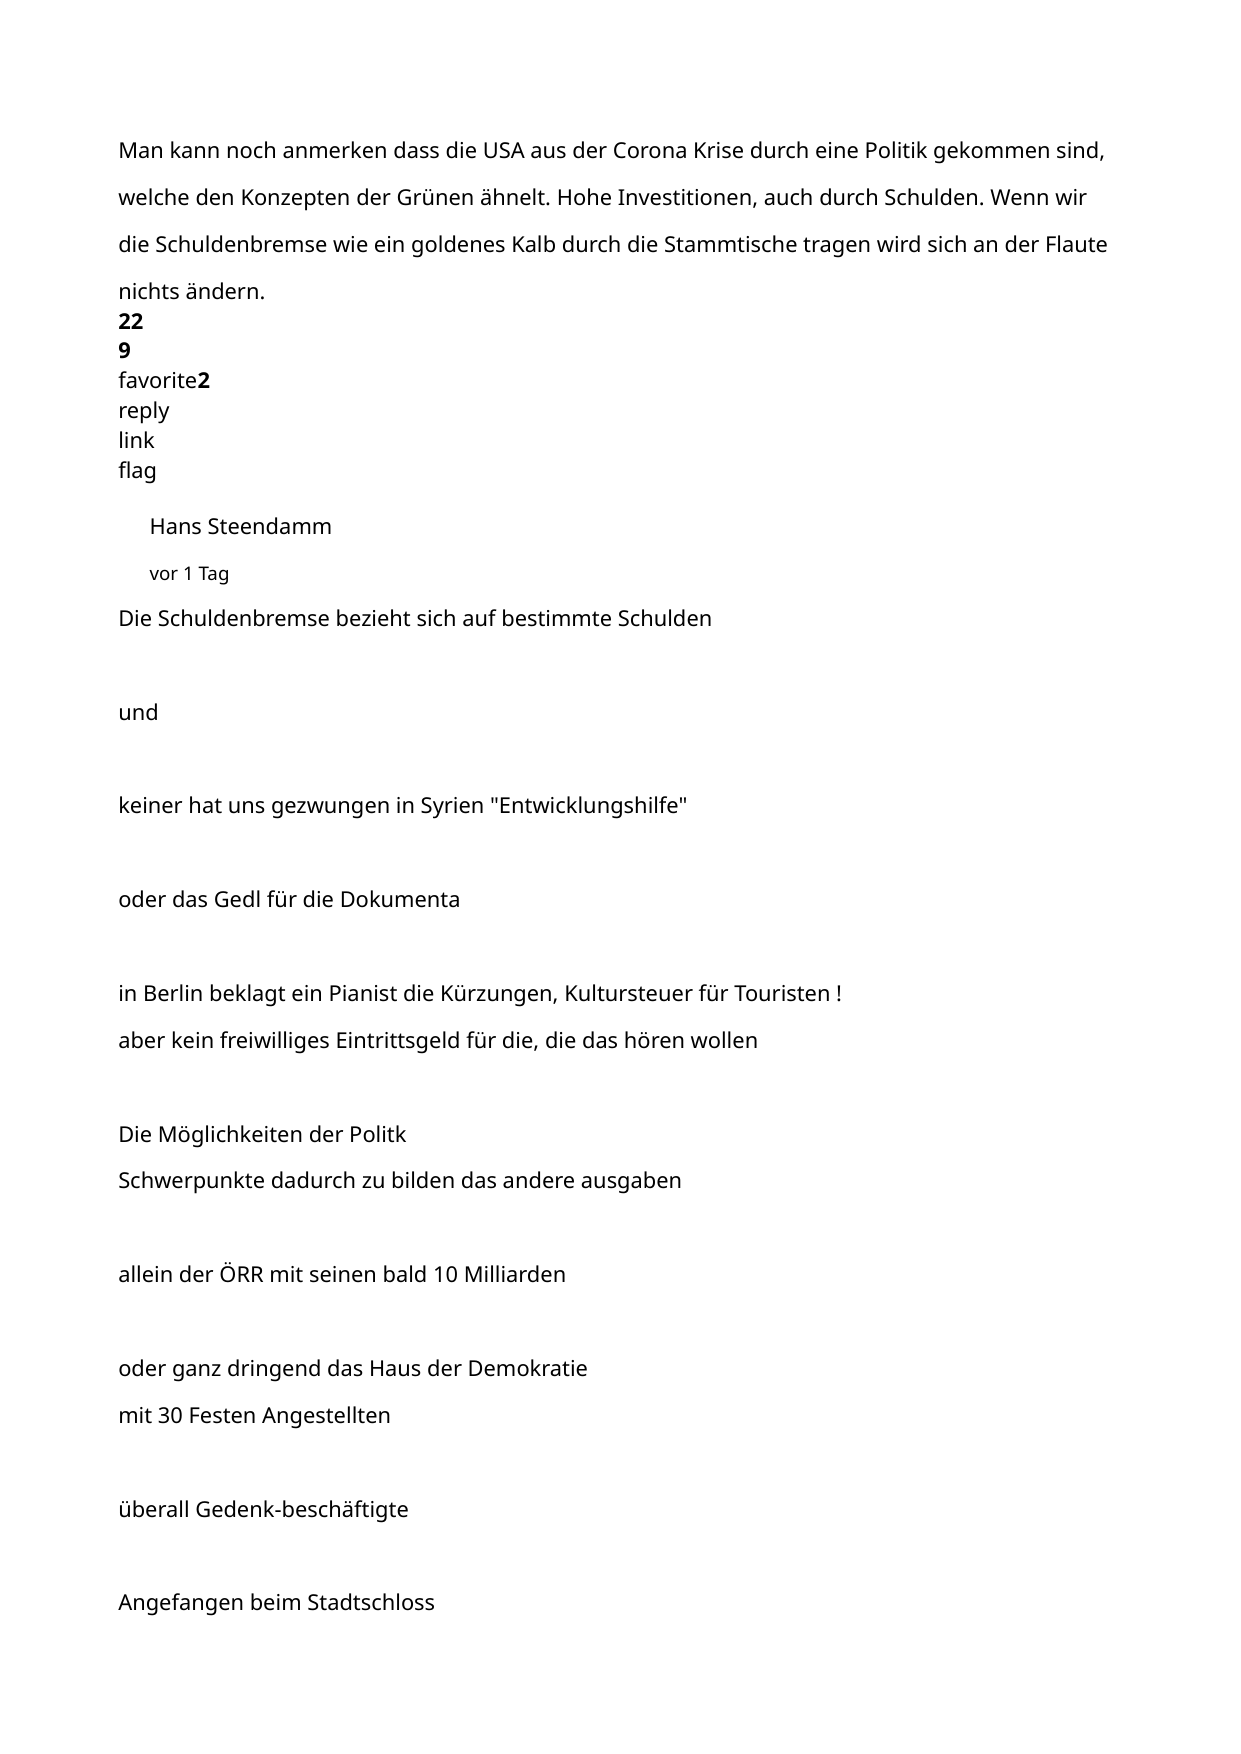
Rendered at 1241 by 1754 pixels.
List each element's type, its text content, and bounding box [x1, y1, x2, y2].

text vor 1 Tag [149, 556, 1122, 586]
text favorite2 [118, 365, 1122, 395]
text 9 [118, 335, 1122, 365]
text flag [118, 454, 1122, 484]
text link [118, 425, 1122, 454]
text Hans Steendamm [149, 500, 1114, 541]
text Man kann noch anmerken dass die USA aus der Corona Krise durch eine Politik gekommen sind, welche den Konzepten der Grünen ähnelt. Hohe Investitionen, auch durch Schulden. Wenn wir die Schuldenbremse wie ein goldenes Kalb durch die Stammtische tragen wird sich an der Flaute nichts ändern. [118, 118, 1122, 306]
text 22 [118, 306, 1122, 335]
text Die Schuldenbremse bezieht sich auf bestimmte Schulden und keiner hat uns gezwungen in Syrien "Entwicklungshilfe" oder das Gedl für die Dokumenta in Berlin beklagt ein Pianist die Kürzungen, Kultursteuer für Touristen ! aber kein freiwilliges Eintrittsgeld für die, die das hören wollen Die Möglichkeiten der Politk Schwerpunkte dadurch zu bilden das andere ausgaben allein der ÖRR mit seinen bald 10 Milliarden oder ganz dringend das Haus der Demokratie mit 30 Festen Angestellten überall Gedenk-beschäftigte Angefangen beim Stadtschloss [118, 586, 1122, 1617]
text reply [118, 395, 1122, 425]
